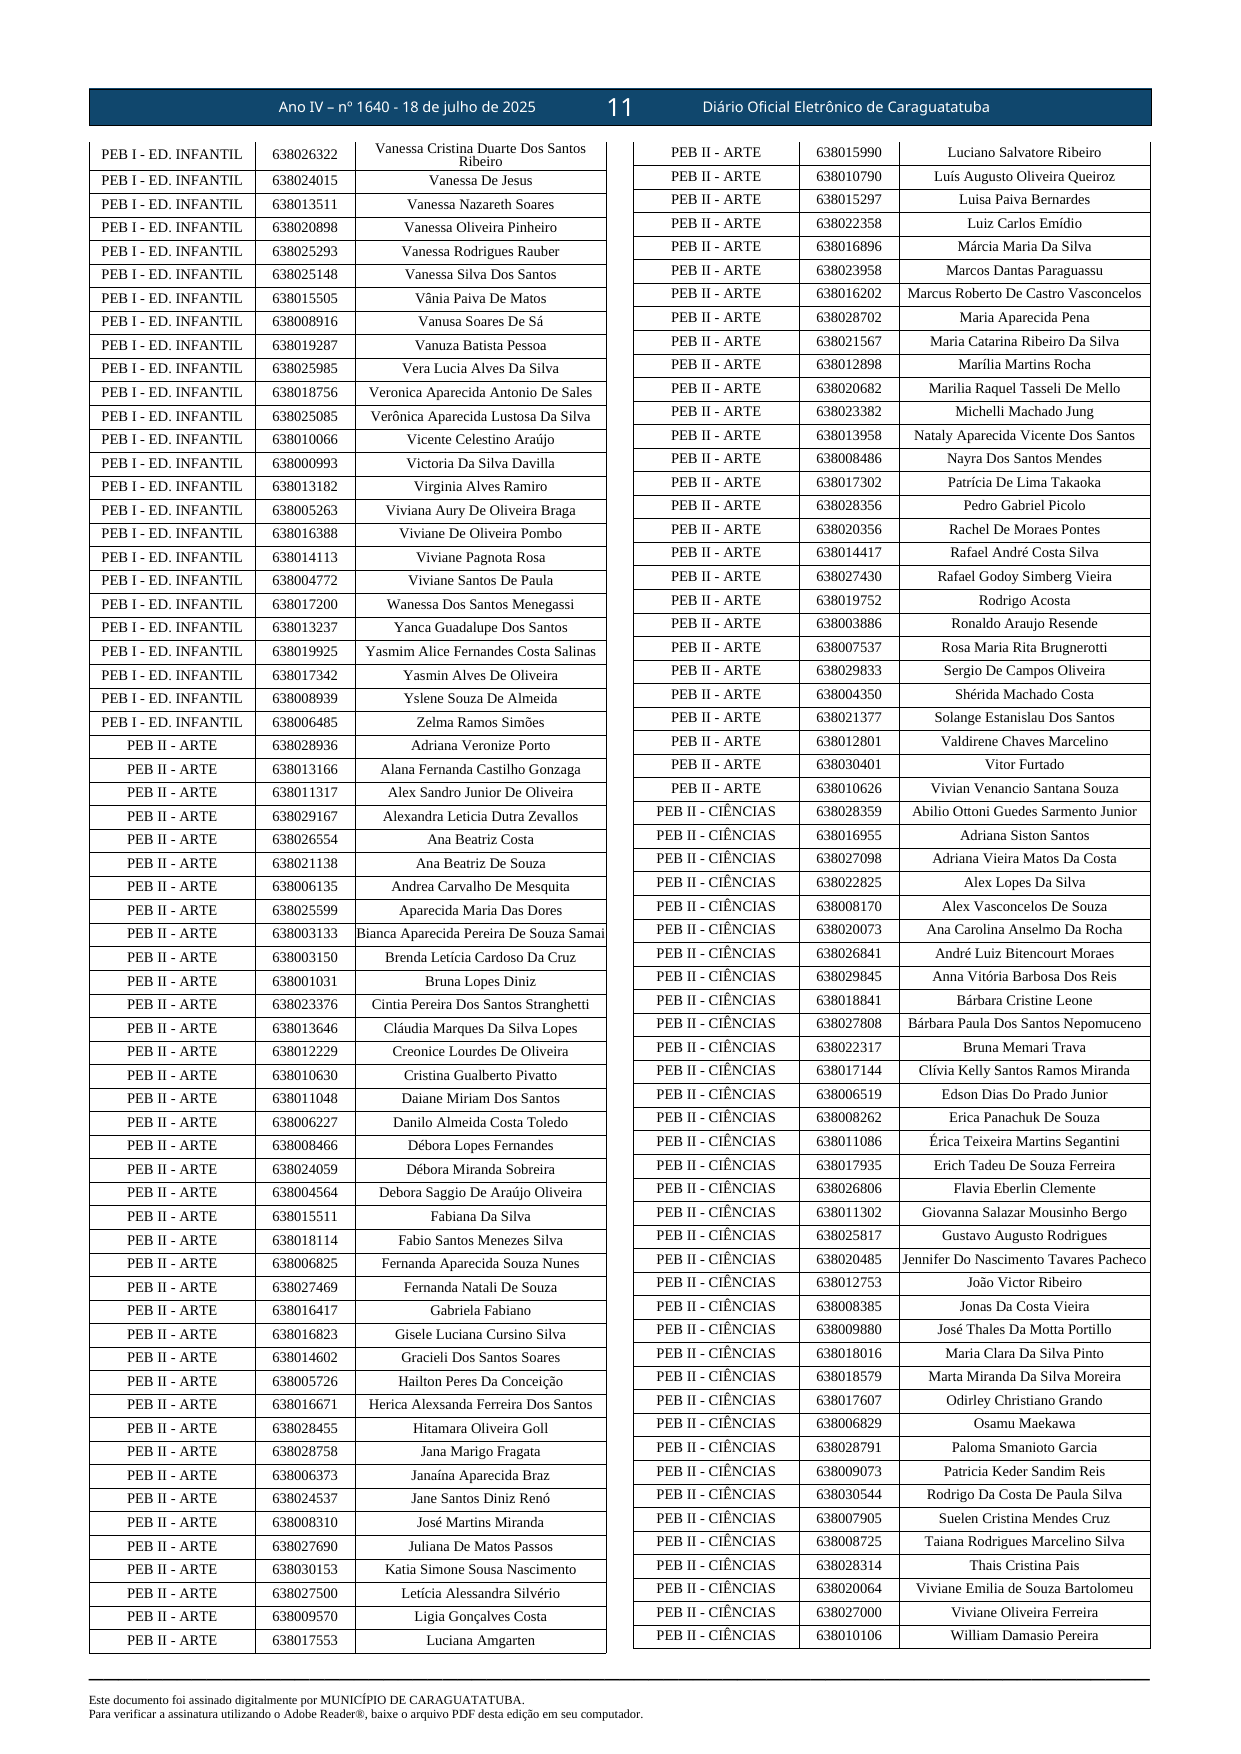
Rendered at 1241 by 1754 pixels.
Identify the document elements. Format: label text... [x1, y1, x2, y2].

table_cell Alex Vasconcelos De Souza [900, 896, 1150, 919]
table_cell Patrícia De Lima Takaoka [900, 472, 1150, 495]
table_cell 638028936 [256, 736, 355, 758]
table_cell 638003886 [800, 614, 899, 636]
table_cell PEB II - CIÊNCIAS [634, 1202, 799, 1225]
table_cell PEB II - ARTE [90, 995, 255, 1017]
table_cell 638017144 [800, 1061, 899, 1083]
table_cell PEB II - ARTE [90, 1159, 255, 1182]
table_cell 638028758 [256, 1442, 355, 1464]
table_cell Viviane Santos De Paula [356, 571, 606, 593]
table_cell PEB I - ED. INFANTIL [90, 524, 255, 546]
table_cell Fernanda Aparecida Souza Nunes [356, 1254, 606, 1276]
table_cell 638026806 [800, 1179, 899, 1201]
table_cell 638016823 [256, 1324, 355, 1347]
table_cell Odirley Christiano Grando [900, 1390, 1150, 1413]
table_cell 638020356 [800, 519, 899, 542]
table_cell PEB I - ED. INFANTIL [90, 430, 255, 452]
table_cell PEB II - ARTE [90, 971, 255, 994]
table_cell PEB I - ED. INFANTIL [90, 171, 255, 193]
table_cell 638001031 [256, 971, 355, 994]
table_cell Rosa Maria Rita Brugnerotti [900, 637, 1150, 660]
table_cell 638019287 [256, 335, 355, 358]
table_cell 638028314 [800, 1555, 899, 1578]
table_cell PEB II - ARTE [634, 355, 799, 377]
table_cell PEB II - ARTE [90, 1254, 255, 1276]
table_cell 638020682 [800, 378, 899, 401]
table_cell 638010106 [800, 1626, 899, 1648]
table_cell 638026554 [256, 830, 355, 852]
table_cell PEB II - CIÊNCIAS [634, 1226, 799, 1248]
table_cell Vitor Furtado [900, 755, 1150, 777]
table_cell Bianca Aparecida Pereira De Souza Samai [356, 924, 606, 946]
table_cell PEB I - ED. INFANTIL [90, 218, 255, 240]
table_cell 638013958 [800, 425, 899, 448]
table_cell Vivian Venancio Santana Souza [900, 778, 1150, 801]
table_cell Vanusa Soares De Sá [356, 312, 606, 334]
table_cell 638020073 [800, 920, 899, 942]
table_cell Bárbara Cristine Leone [900, 990, 1150, 1013]
table_cell PEB II - CIÊNCIAS [634, 1131, 799, 1154]
table_cell Rachel De Moraes Pontes [900, 519, 1150, 542]
table_cell João Victor Ribeiro [900, 1273, 1150, 1295]
table_cell PEB II - ARTE [90, 783, 255, 805]
table_cell 638027098 [800, 849, 899, 871]
table_cell Katia Simone Sousa Nascimento [356, 1560, 606, 1582]
table_cell Hitamara Oliveira Goll [356, 1418, 606, 1441]
table_cell PEB I - ED. INFANTIL [90, 571, 255, 593]
table_cell José Martins Miranda [356, 1512, 606, 1535]
table_cell 638008170 [800, 896, 899, 919]
table_cell 638016202 [800, 284, 899, 306]
table_cell PEB II - ARTE [90, 736, 255, 758]
table_cell 638024015 [256, 171, 355, 193]
table_cell 638018579 [800, 1367, 899, 1389]
table_cell 638017200 [256, 594, 355, 617]
table_cell 638017342 [256, 665, 355, 688]
table_cell Yasmin Alves De Oliveira [356, 665, 606, 688]
table_cell Fernanda Natali De Souza [356, 1277, 606, 1300]
table_cell PEB II - CIÊNCIAS [634, 1273, 799, 1295]
table_cell 638018841 [800, 990, 899, 1013]
table_cell 638025985 [256, 359, 355, 381]
table_cell Vera Lucia Alves Da Silva [356, 359, 606, 381]
table_cell 638012229 [256, 1042, 355, 1064]
table_cell 638008916 [256, 312, 355, 334]
table_cell Letícia Alessandra Silvério [356, 1583, 606, 1606]
table_cell PEB II - ARTE [90, 1065, 255, 1088]
table_cell Osamu Maekawa [900, 1414, 1150, 1436]
table_cell PEB II - ARTE [90, 806, 255, 829]
table_cell Fabiana Da Silva [356, 1206, 606, 1229]
table_cell PEB II - CIÊNCIAS [634, 872, 799, 895]
table_cell Adriana Siston Santos [900, 825, 1150, 848]
table_cell PEB II - ARTE [90, 877, 255, 899]
table_cell Alana Fernanda Castilho Gonzaga [356, 759, 606, 782]
table_cell 638025817 [800, 1226, 899, 1248]
table_cell PEB I - ED. INFANTIL [90, 335, 255, 358]
table_cell Cláudia Marques Da Silva Lopes [356, 1018, 606, 1041]
table_cell Patricia Keder Sandim Reis [900, 1461, 1150, 1484]
table_cell Jonas Da Costa Vieira [900, 1296, 1150, 1319]
table_cell PEB II - CIÊNCIAS [634, 1602, 799, 1625]
table_cell PEB II - ARTE [90, 947, 255, 970]
table_cell Ana Carolina Anselmo Da Rocha [900, 920, 1150, 942]
table_cell Flavia Eberlin Clemente [900, 1179, 1150, 1201]
table_cell PEB II - ARTE [634, 637, 799, 660]
table_cell Alexandra Leticia Dutra Zevallos [356, 806, 606, 829]
table_cell 638008310 [256, 1512, 355, 1535]
table_cell Rodrigo Acosta [900, 590, 1150, 613]
table_cell Márcia Maria Da Silva [900, 237, 1150, 259]
table_cell Suelen Cristina Mendes Cruz [900, 1508, 1150, 1531]
table_cell André Luiz Bitencourt Moraes [900, 943, 1150, 966]
table_cell PEB I - ED. INFANTIL [90, 194, 255, 217]
table_cell PEB I - ED. INFANTIL [90, 453, 255, 476]
table_cell PEB II - CIÊNCIAS [634, 1367, 799, 1389]
table_cell PEB II - CIÊNCIAS [634, 1343, 799, 1366]
table_cell Vanessa Silva Dos Santos [356, 265, 606, 287]
table_cell Giovanna Salazar Mousinho Bergo [900, 1202, 1150, 1225]
table_cell PEB II - CIÊNCIAS [634, 943, 799, 966]
table_cell Fabio Santos Menezes Silva [356, 1230, 606, 1253]
table_cell 638028702 [800, 307, 899, 330]
table_cell 638020898 [256, 218, 355, 240]
table_cell Shérida Machado Costa [900, 684, 1150, 707]
table_cell 638029167 [256, 806, 355, 829]
table_cell 638019752 [800, 590, 899, 613]
table_cell William Damasio Pereira [900, 1626, 1150, 1648]
table_cell 638004772 [256, 571, 355, 593]
table_cell Cristina Gualberto Pivatto [356, 1065, 606, 1088]
table_cell Yanca Guadalupe Dos Santos [356, 618, 606, 640]
table_cell PEB II - ARTE [634, 755, 799, 777]
table_cell Viviane Oliveira Ferreira [900, 1602, 1150, 1625]
table_cell PEB II - ARTE [634, 519, 799, 542]
table_cell PEB II - CIÊNCIAS [634, 990, 799, 1013]
table_cell PEB II - CIÊNCIAS [634, 1179, 799, 1201]
table_cell PEB I - ED. INFANTIL [90, 547, 255, 570]
table_cell Janaína Aparecida Braz [356, 1465, 606, 1488]
table_cell Rafael André Costa Silva [900, 543, 1150, 565]
table_cell Virginia Alves Ramiro [356, 477, 606, 499]
table_cell Alex Sandro Junior De Oliveira [356, 783, 606, 805]
table_cell 638016955 [800, 825, 899, 848]
table_cell PEB II - CIÊNCIAS [634, 1061, 799, 1083]
table_cell 638008466 [256, 1136, 355, 1158]
table_cell 638017553 [256, 1630, 355, 1653]
table_cell PEB II - ARTE [634, 731, 799, 754]
table_cell 638004350 [800, 684, 899, 707]
table_cell 638010630 [256, 1065, 355, 1088]
table_cell 638014602 [256, 1348, 355, 1370]
table_cell 638006373 [256, 1465, 355, 1488]
table_cell PEB II - ARTE [634, 472, 799, 495]
table_cell 638015990 [800, 142, 899, 165]
table_cell Danilo Almeida Costa Toledo [356, 1112, 606, 1135]
table_cell PEB II - ARTE [634, 708, 799, 730]
table_cell Vicente Celestino Araújo [356, 430, 606, 452]
table_cell 638018114 [256, 1230, 355, 1253]
table_cell PEB II - ARTE [634, 425, 799, 448]
table_cell 638028356 [800, 496, 899, 518]
table_cell PEB I - ED. INFANTIL [90, 265, 255, 287]
table_cell 638006825 [256, 1254, 355, 1276]
table_cell Maria Aparecida Pena [900, 307, 1150, 330]
table_cell Andrea Carvalho De Mesquita [356, 877, 606, 899]
table_cell PEB I - ED. INFANTIL [90, 641, 255, 664]
table_cell 638022825 [800, 872, 899, 895]
table_cell Wanessa Dos Santos Menegassi [356, 594, 606, 617]
table_cell PEB II - ARTE [90, 1442, 255, 1464]
table_cell 638029833 [800, 661, 899, 683]
table_cell PEB II - ARTE [634, 284, 799, 306]
table_cell Maria Clara Da Silva Pinto [900, 1343, 1150, 1366]
table_cell Hailton Peres Da Conceição [356, 1371, 606, 1394]
table_cell Taiana Rodrigues Marcelino Silva [900, 1532, 1150, 1554]
table_cell 638017607 [800, 1390, 899, 1413]
table_cell 638030153 [256, 1560, 355, 1582]
table_cell PEB II - ARTE [634, 543, 799, 565]
table_cell Anna Vitória Barbosa Dos Reis [900, 967, 1150, 989]
table_cell 638030401 [800, 755, 899, 777]
table_cell Vanessa Cristina Duarte Dos Santos Ribeiro [356, 142, 606, 170]
table_cell PEB II - CIÊNCIAS [634, 1414, 799, 1436]
table_cell 638013237 [256, 618, 355, 640]
table_cell 638011302 [800, 1202, 899, 1225]
table_cell 638011317 [256, 783, 355, 805]
table_cell PEB II - CIÊNCIAS [634, 1555, 799, 1578]
table_cell 638006519 [800, 1084, 899, 1107]
table_cell Rodrigo Da Costa De Paula Silva [900, 1485, 1150, 1507]
table_cell Débora Miranda Sobreira [356, 1159, 606, 1182]
table_cell 638028791 [800, 1437, 899, 1460]
table_cell Ana Beatriz De Souza [356, 853, 606, 876]
table_cell PEB II - ARTE [90, 830, 255, 852]
table_cell PEB I - ED. INFANTIL [90, 312, 255, 334]
table_cell PEB II - CIÊNCIAS [634, 1014, 799, 1036]
table_cell Érica Teixeira Martins Segantini [900, 1131, 1150, 1154]
table_cell 638012753 [800, 1273, 899, 1295]
table_cell 638012898 [800, 355, 899, 377]
table_cell Sergio De Campos Oliveira [900, 661, 1150, 683]
table_cell Rafael Godoy Simberg Vieira [900, 566, 1150, 589]
table_cell PEB II - ARTE [90, 1512, 255, 1535]
table_cell 638003133 [256, 924, 355, 946]
table_cell 638003150 [256, 947, 355, 970]
table_cell 638023382 [800, 402, 899, 424]
table_cell PEB II - ARTE [90, 853, 255, 876]
table_cell Marta Miranda Da Silva Moreira [900, 1367, 1150, 1389]
table_cell PEB II - CIÊNCIAS [634, 896, 799, 919]
table_cell Luiz Carlos Emídio [900, 213, 1150, 236]
table_cell Nayra Dos Santos Mendes [900, 449, 1150, 471]
table_cell Michelli Machado Jung [900, 402, 1150, 424]
table_cell PEB II - CIÊNCIAS [634, 825, 799, 848]
table_cell Vanessa Nazareth Soares [356, 194, 606, 217]
table_cell Gustavo Augusto Rodrigues [900, 1226, 1150, 1248]
table_cell 638021567 [800, 331, 899, 354]
table_cell 638016896 [800, 237, 899, 259]
table_cell PEB II - ARTE [90, 1018, 255, 1041]
table_cell PEB I - ED. INFANTIL [90, 288, 255, 311]
table_cell PEB II - ARTE [634, 237, 799, 259]
table_cell Marcus Roberto De Castro Vasconcelos [900, 284, 1150, 306]
table_cell PEB II - CIÊNCIAS [634, 1485, 799, 1507]
table_cell PEB II - CIÊNCIAS [634, 1084, 799, 1107]
table_cell PEB II - CIÊNCIAS [634, 1579, 799, 1601]
table_cell Vanessa Oliveira Pinheiro [356, 218, 606, 240]
table_cell PEB I - ED. INFANTIL [90, 142, 255, 170]
table_cell PEB II - ARTE [90, 1277, 255, 1300]
table_cell PEB II - ARTE [90, 1112, 255, 1135]
table_cell PEB II - CIÊNCIAS [634, 1532, 799, 1554]
table_cell Ronaldo Araujo Resende [900, 614, 1150, 636]
table_cell PEB II - ARTE [634, 213, 799, 236]
table_cell 638006829 [800, 1414, 899, 1436]
table_cell 638010626 [800, 778, 899, 801]
table_cell 638009880 [800, 1320, 899, 1342]
table_cell 638015505 [256, 288, 355, 311]
table_cell PEB I - ED. INFANTIL [90, 712, 255, 735]
table_cell PEB II - CIÊNCIAS [634, 1037, 799, 1060]
table_cell 638006485 [256, 712, 355, 735]
table_cell 638023376 [256, 995, 355, 1017]
table_cell PEB II - CIÊNCIAS [634, 1320, 799, 1342]
table_cell José Thales Da Motta Portillo [900, 1320, 1150, 1342]
table_cell Erich Tadeu De Souza Ferreira [900, 1155, 1150, 1178]
table_cell PEB II - ARTE [90, 1348, 255, 1370]
table_cell 638015297 [800, 190, 899, 212]
table_cell PEB II - ARTE [634, 378, 799, 401]
table_cell Viviane Emilia de Souza Bartolomeu [900, 1579, 1150, 1601]
table_cell Maria Catarina Ribeiro Da Silva [900, 331, 1150, 354]
table_cell Jane Santos Diniz Renó [356, 1489, 606, 1511]
table_cell PEB II - ARTE [634, 684, 799, 707]
table_cell Verônica Aparecida Lustosa Da Silva [356, 406, 606, 429]
table_cell PEB II - CIÊNCIAS [634, 1626, 799, 1648]
table_cell 638027808 [800, 1014, 899, 1036]
table_cell Viviane De Oliveira Pombo [356, 524, 606, 546]
table_cell Jana Marigo Fragata [356, 1442, 606, 1464]
table_cell 638026322 [256, 142, 355, 170]
table_cell Bruna Lopes Diniz [356, 971, 606, 994]
table_cell 638020064 [800, 1579, 899, 1601]
table_cell 638024537 [256, 1489, 355, 1511]
table_cell PEB II - ARTE [90, 1183, 255, 1205]
table_cell Luciana Amgarten [356, 1630, 606, 1653]
table_cell 638010066 [256, 430, 355, 452]
table_cell PEB II - ARTE [90, 1536, 255, 1559]
table_cell 638009570 [256, 1607, 355, 1629]
table_cell PEB II - ARTE [90, 1371, 255, 1394]
table_cell Gracieli Dos Santos Soares [356, 1348, 606, 1370]
table_cell Clívia Kelly Santos Ramos Miranda [900, 1061, 1150, 1083]
table_cell PEB II - ARTE [90, 1301, 255, 1323]
table_cell 638023958 [800, 260, 899, 283]
table_cell Yslene Souza De Almeida [356, 689, 606, 711]
table_cell PEB II - CIÊNCIAS [634, 1390, 799, 1413]
table_cell Valdirene Chaves Marcelino [900, 731, 1150, 754]
table_cell PEB II - ARTE [90, 1206, 255, 1229]
table_cell Vanessa De Jesus [356, 171, 606, 193]
table_cell 638015511 [256, 1206, 355, 1229]
table_cell PEB II - ARTE [634, 590, 799, 613]
table_cell Luís Augusto Oliveira Queiroz [900, 166, 1150, 189]
table_cell Solange Estanislau Dos Santos [900, 708, 1150, 730]
table_cell Bárbara Paula Dos Santos Nepomuceno [900, 1014, 1150, 1036]
table_cell 638005263 [256, 500, 355, 523]
table_cell PEB II - ARTE [634, 190, 799, 212]
table_cell 638025293 [256, 241, 355, 264]
table_cell 638029845 [800, 967, 899, 989]
table_cell PEB II - ARTE [634, 260, 799, 283]
table_cell 638028455 [256, 1418, 355, 1441]
table_cell Luisa Paiva Bernardes [900, 190, 1150, 212]
table_cell PEB II - CIÊNCIAS [634, 849, 799, 871]
table_cell PEB II - ARTE [634, 614, 799, 636]
table_cell Brenda Letícia Cardoso Da Cruz [356, 947, 606, 970]
table_cell 638006227 [256, 1112, 355, 1135]
table_cell PEB I - ED. INFANTIL [90, 406, 255, 429]
table_cell Debora Saggio De Araújo Oliveira [356, 1183, 606, 1205]
table_cell PEB II - CIÊNCIAS [634, 802, 799, 824]
table_cell PEB I - ED. INFANTIL [90, 665, 255, 688]
table_cell PEB II - ARTE [90, 1042, 255, 1064]
table_cell 638009073 [800, 1461, 899, 1484]
table_cell PEB II - ARTE [634, 566, 799, 589]
table_cell PEB II - CIÊNCIAS [634, 920, 799, 942]
table_cell PEB I - ED. INFANTIL [90, 241, 255, 264]
table_cell PEB II - CIÊNCIAS [634, 967, 799, 989]
table_cell 638008385 [800, 1296, 899, 1319]
table_cell Aparecida Maria Das Dores [356, 900, 606, 923]
table_cell 638008486 [800, 449, 899, 471]
table_cell PEB II - ARTE [634, 661, 799, 683]
table_cell Daiane Miriam Dos Santos [356, 1089, 606, 1111]
table_cell PEB II - ARTE [90, 1630, 255, 1653]
table_cell PEB II - ARTE [90, 1136, 255, 1158]
table_cell PEB II - CIÊNCIAS [634, 1296, 799, 1319]
table_cell 638030544 [800, 1485, 899, 1507]
table_cell 638016671 [256, 1395, 355, 1417]
table_cell Gisele Luciana Cursino Silva [356, 1324, 606, 1347]
table_cell 638021377 [800, 708, 899, 730]
table_cell PEB II - ARTE [90, 1583, 255, 1606]
table_cell 638011086 [800, 1131, 899, 1154]
table_cell PEB II - ARTE [90, 1089, 255, 1111]
table_cell PEB I - ED. INFANTIL [90, 500, 255, 523]
table_cell 638021138 [256, 853, 355, 876]
table_cell 638014113 [256, 547, 355, 570]
table_cell 638008939 [256, 689, 355, 711]
table_cell PEB II - ARTE [90, 1489, 255, 1511]
table_cell 638014417 [800, 543, 899, 565]
table_cell PEB II - ARTE [90, 900, 255, 923]
table_cell Adriana Veronize Porto [356, 736, 606, 758]
table_cell 638013511 [256, 194, 355, 217]
table_cell 638024059 [256, 1159, 355, 1182]
table_cell Adriana Vieira Matos Da Costa [900, 849, 1150, 871]
table_cell PEB II - CIÊNCIAS [634, 1437, 799, 1460]
table_cell 638011048 [256, 1089, 355, 1111]
table_cell Edson Dias Do Prado Junior [900, 1084, 1150, 1107]
table_cell 638013646 [256, 1018, 355, 1041]
table_cell PEB II - ARTE [634, 307, 799, 330]
table_cell Nataly Aparecida Vicente Dos Santos [900, 425, 1150, 448]
table_cell 638008262 [800, 1108, 899, 1130]
table_cell PEB II - CIÊNCIAS [634, 1108, 799, 1130]
table_cell Thais Cristina Pais [900, 1555, 1150, 1578]
table_cell 638027430 [800, 566, 899, 589]
table_cell Yasmim Alice Fernandes Costa Salinas [356, 641, 606, 664]
table_cell Creonice Lourdes De Oliveira [356, 1042, 606, 1064]
table_cell Viviane Pagnota Rosa [356, 547, 606, 570]
table_cell PEB II - CIÊNCIAS [634, 1461, 799, 1484]
table_cell Zelma Ramos Simões [356, 712, 606, 735]
table_cell PEB II - ARTE [90, 924, 255, 946]
table_cell Marília Martins Rocha [900, 355, 1150, 377]
table_cell Vânia Paiva De Matos [356, 288, 606, 311]
table_cell 638013166 [256, 759, 355, 782]
table_cell PEB I - ED. INFANTIL [90, 618, 255, 640]
table_cell PEB II - ARTE [634, 166, 799, 189]
table_cell PEB I - ED. INFANTIL [90, 689, 255, 711]
table_cell PEB II - ARTE [634, 778, 799, 801]
table_cell Vanessa Rodrigues Rauber [356, 241, 606, 264]
table_cell Vanuza Batista Pessoa [356, 335, 606, 358]
table_cell Victoria Da Silva Davilla [356, 453, 606, 476]
table_cell 638020485 [800, 1249, 899, 1272]
table_cell 638004564 [256, 1183, 355, 1205]
table_cell PEB II - ARTE [90, 759, 255, 782]
table_cell PEB II - ARTE [90, 1324, 255, 1347]
table_cell 638017302 [800, 472, 899, 495]
table_cell Ligia Gonçalves Costa [356, 1607, 606, 1629]
table_cell 638008725 [800, 1532, 899, 1554]
table_cell PEB I - ED. INFANTIL [90, 594, 255, 617]
table_cell 638022358 [800, 213, 899, 236]
table_cell Juliana De Matos Passos [356, 1536, 606, 1559]
table_cell 638005726 [256, 1371, 355, 1394]
table_cell 638025148 [256, 265, 355, 287]
table_cell Gabriela Fabiano [356, 1301, 606, 1323]
table_cell 638027469 [256, 1277, 355, 1300]
table_cell 638026841 [800, 943, 899, 966]
table_cell Marcos Dantas Paraguassu [900, 260, 1150, 283]
table_cell Abilio Ottoni Guedes Sarmento Junior [900, 802, 1150, 824]
table_cell 638022317 [800, 1037, 899, 1060]
table_cell Luciano Salvatore Ribeiro [900, 142, 1150, 165]
table_cell Marilia Raquel Tasseli De Mello [900, 378, 1150, 401]
table_cell Débora Lopes Fernandes [356, 1136, 606, 1158]
table_cell 638025599 [256, 900, 355, 923]
table_cell Veronica Aparecida Antonio De Sales [356, 382, 606, 405]
table_cell PEB II - ARTE [90, 1395, 255, 1417]
table_cell Ana Beatriz Costa [356, 830, 606, 852]
table_cell PEB II - CIÊNCIAS [634, 1249, 799, 1272]
table_cell PEB II - CIÊNCIAS [634, 1155, 799, 1178]
table_cell PEB II - ARTE [90, 1230, 255, 1253]
table_cell 638018756 [256, 382, 355, 405]
table_cell PEB I - ED. INFANTIL [90, 477, 255, 499]
table_cell 638010790 [800, 166, 899, 189]
table_cell PEB I - ED. INFANTIL [90, 382, 255, 405]
table_cell Pedro Gabriel Picolo [900, 496, 1150, 518]
table_cell Viviana Aury De Oliveira Braga [356, 500, 606, 523]
table_cell 638012801 [800, 731, 899, 754]
table_cell 638027690 [256, 1536, 355, 1559]
table_cell 638019925 [256, 641, 355, 664]
table_cell Cintia Pereira Dos Santos Stranghetti [356, 995, 606, 1017]
table_cell 638007537 [800, 637, 899, 660]
table_cell 638028359 [800, 802, 899, 824]
table_cell Herica Alexsanda Ferreira Dos Santos [356, 1395, 606, 1417]
table_cell Alex Lopes Da Silva [900, 872, 1150, 895]
table_cell 638027500 [256, 1583, 355, 1606]
table_cell Bruna Memari Trava [900, 1037, 1150, 1060]
table_cell 638013182 [256, 477, 355, 499]
table_cell Paloma Smanioto Garcia [900, 1437, 1150, 1460]
table_cell 638018016 [800, 1343, 899, 1366]
table_cell PEB II - ARTE [90, 1465, 255, 1488]
table_cell 638016388 [256, 524, 355, 546]
table_cell PEB II - ARTE [90, 1418, 255, 1441]
table_cell PEB II - ARTE [634, 331, 799, 354]
table_cell Jennifer Do Nascimento Tavares Pacheco [900, 1249, 1150, 1272]
table_cell PEB II - ARTE [634, 402, 799, 424]
table_cell PEB I - ED. INFANTIL [90, 359, 255, 381]
table_cell PEB II - ARTE [634, 496, 799, 518]
table_cell PEB II - ARTE [634, 142, 799, 165]
table_cell 638017935 [800, 1155, 899, 1178]
table_cell 638027000 [800, 1602, 899, 1625]
table_cell PEB II - CIÊNCIAS [634, 1508, 799, 1531]
table_cell PEB II - ARTE [634, 449, 799, 471]
table_cell 638006135 [256, 877, 355, 899]
table_cell Erica Panachuk De Souza [900, 1108, 1150, 1130]
table_cell 638016417 [256, 1301, 355, 1323]
table_cell PEB II - ARTE [90, 1560, 255, 1582]
table_cell 638025085 [256, 406, 355, 429]
table_cell 638000993 [256, 453, 355, 476]
table_cell 638007905 [800, 1508, 899, 1531]
table_cell PEB II - ARTE [90, 1607, 255, 1629]
